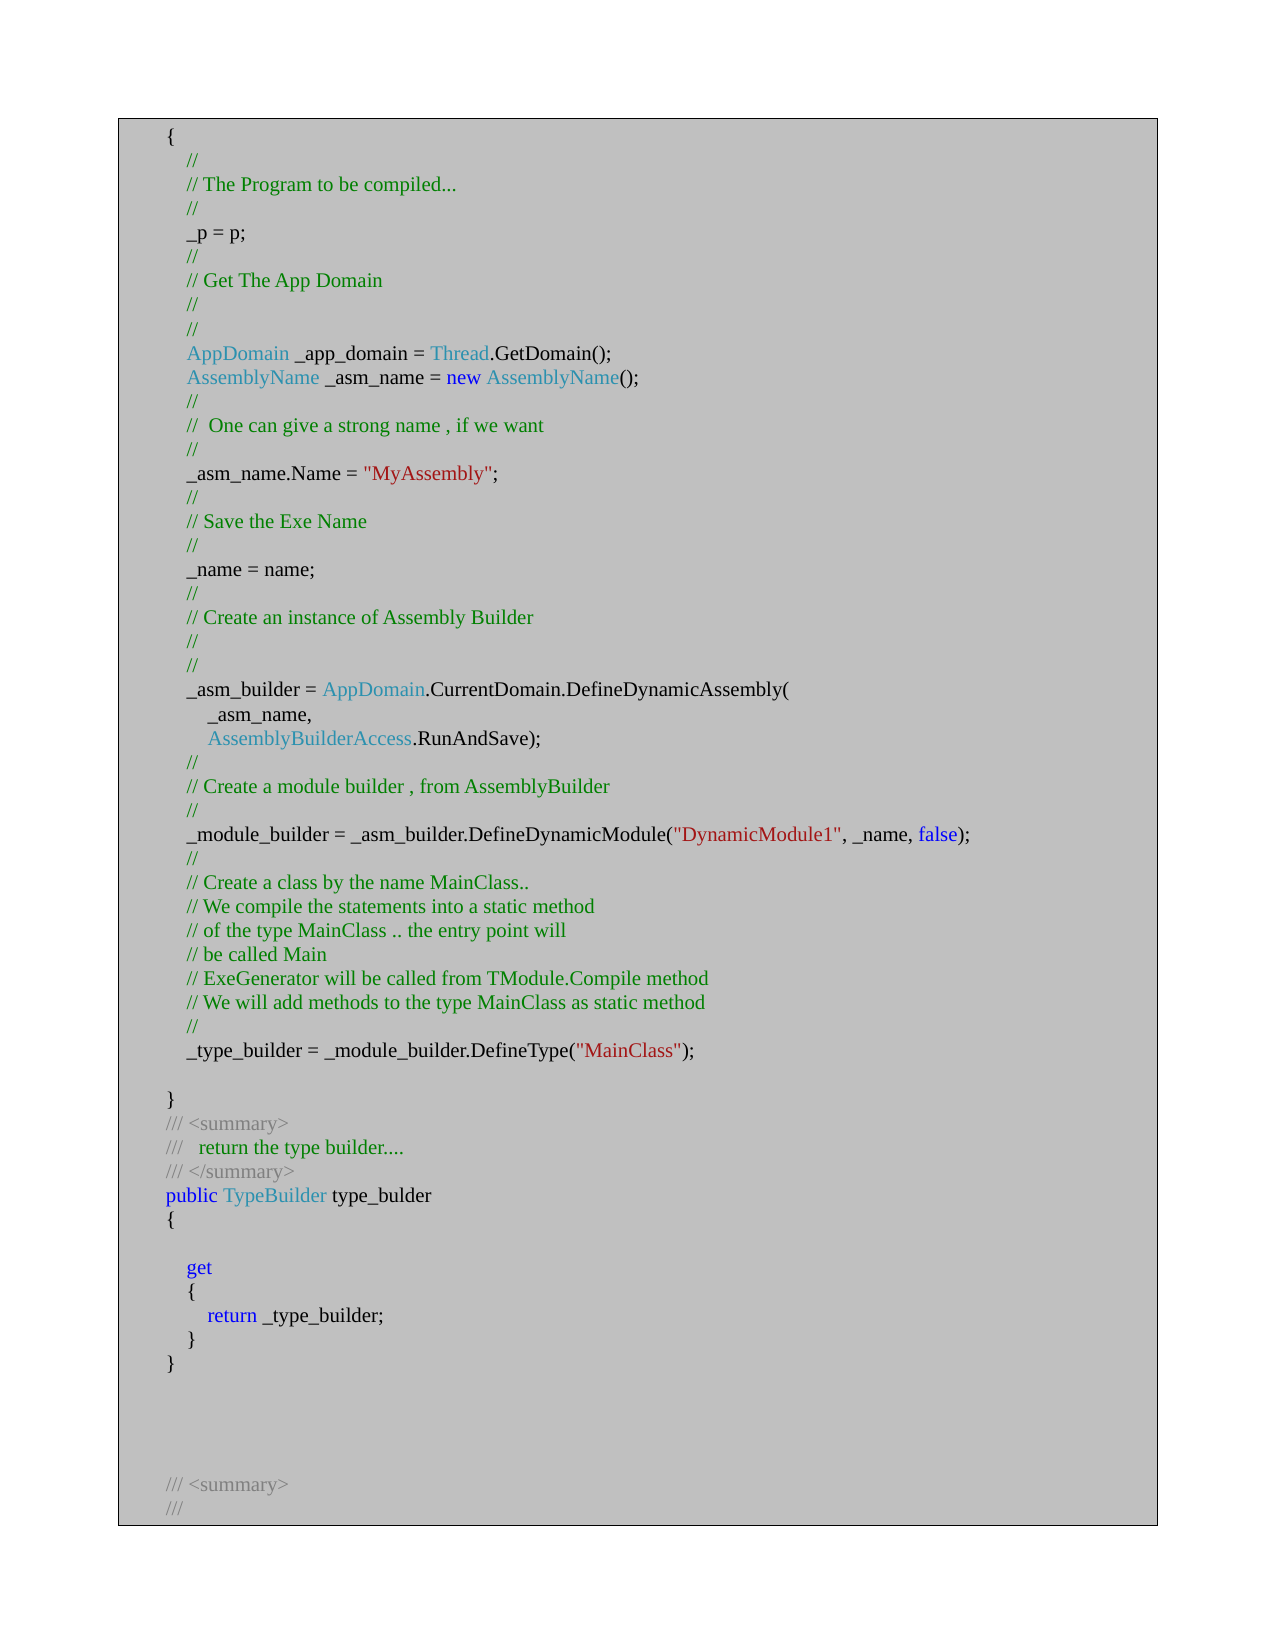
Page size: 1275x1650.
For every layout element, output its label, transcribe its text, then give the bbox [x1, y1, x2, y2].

table_header { // // The Program to be compiled... // _p = p; // // Get The App Domain // // AppDomain _app_domain = Thread.GetDomain(); AssemblyName _asm_name = new AssemblyName(); // // One can give a strong name , if we want // _asm_name.Name = "MyAssembly"; // // Save the Exe Name // _name = name; // // Create an instance of Assembly Builder // // _asm_builder = AppDomain.CurrentDomain.DefineDynamicAssembly( _asm_name, AssemblyBuilderAccess.RunAndSave); // // Create a module builder , from AssemblyBuilder // _module_builder = _asm_builder.DefineDynamicModule("DynamicModule1", _name, false); // // Create a class by the name MainClass.. // We compile the statements into a static method // of the type MainClass .. the entry point will // be called Main // ExeGenerator will be called from TModule.Compile method // We will add methods to the type MainClass as static method // _type_builder = _module_builder.DefineType("MainClass"); } /// <summary> /// return the type builder.... /// </summary> public TypeBuilder type_bulder { get { return _type_builder; } } /// <summary> /// [119, 119, 1157, 1525]
